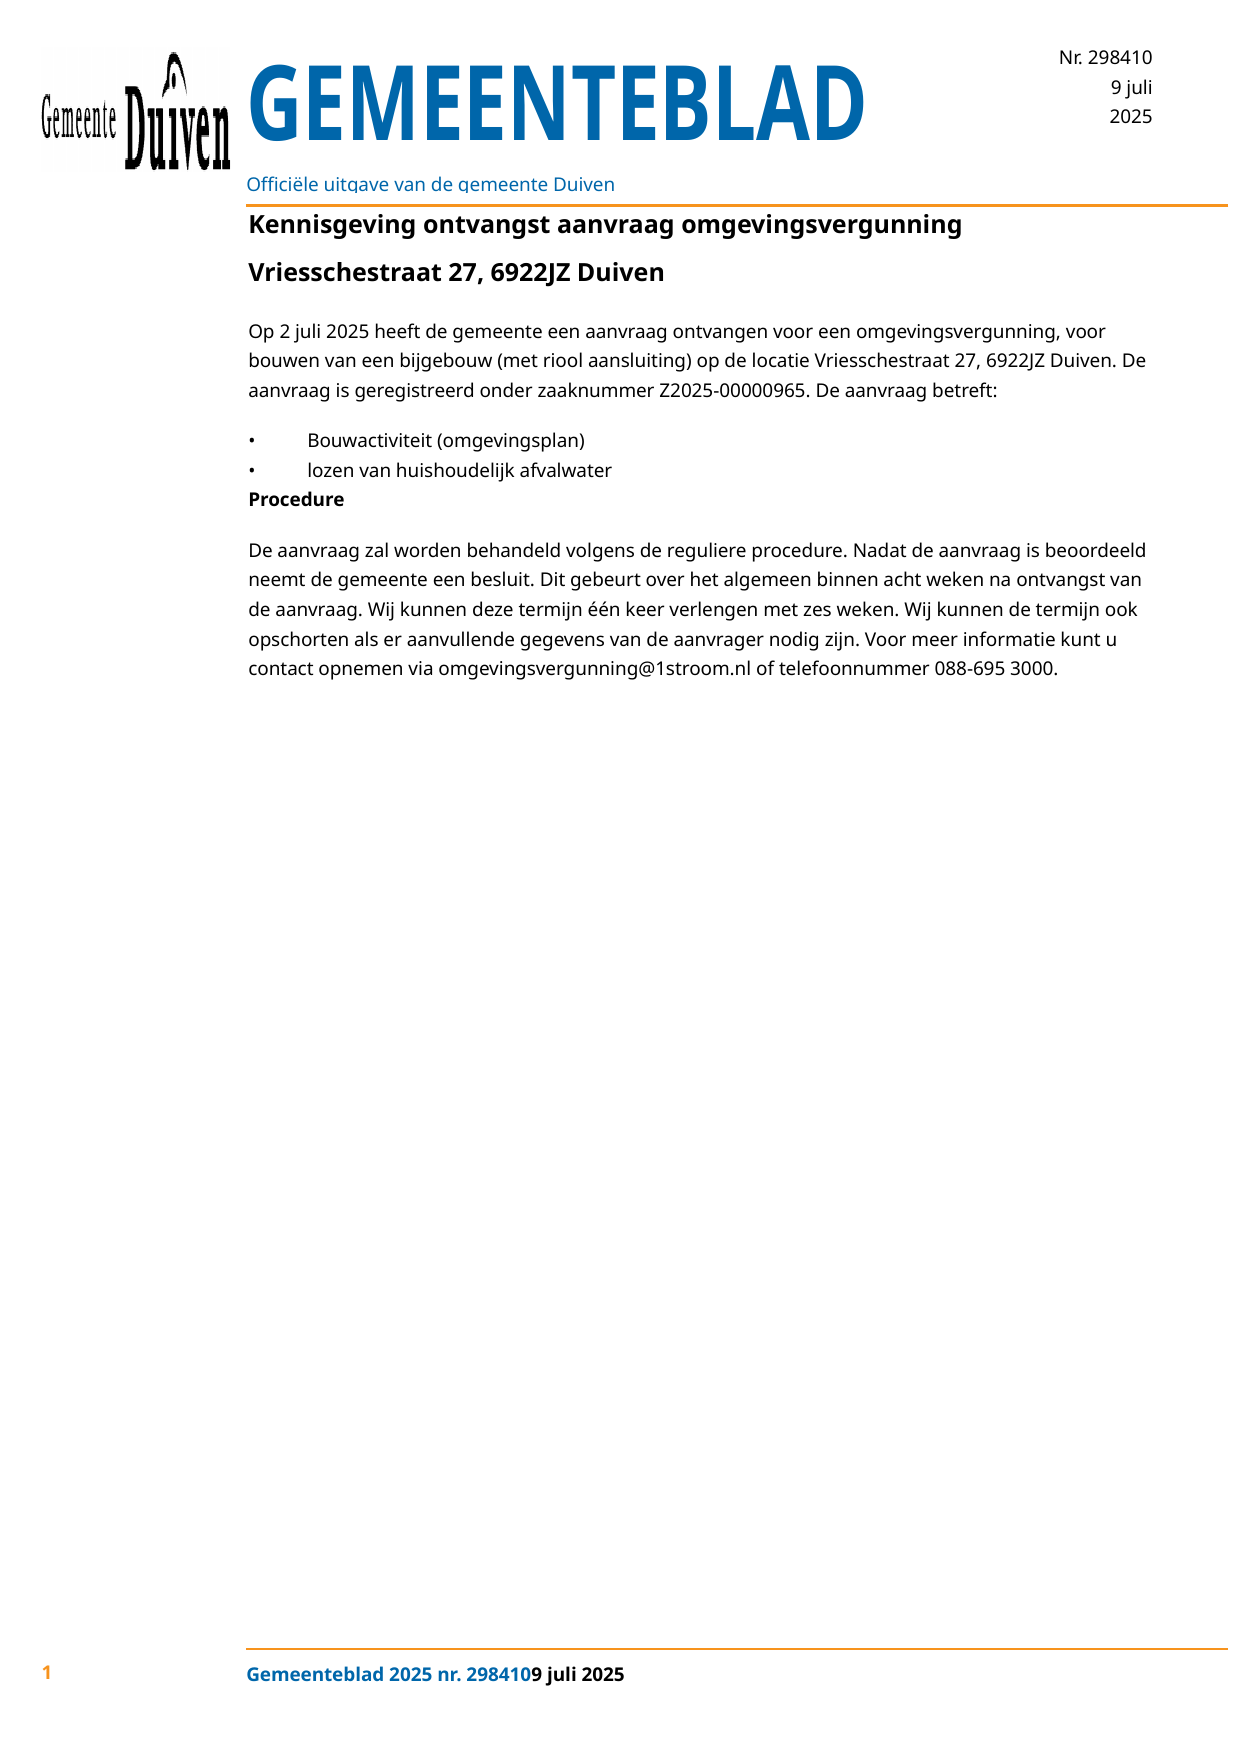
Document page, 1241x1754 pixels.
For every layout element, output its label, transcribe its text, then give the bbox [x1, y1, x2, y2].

text De aanvraag zal worden behandeld volgens de reguliere procedure. Nadat de aanvraag is beoordeeld neemt de gemeente een besluit. Dit gebeurt over het algemeen binnen acht weken na ontvangst van de aanvraag. Wij kunnen deze termijn één keer verlengen met zes weken. Wij kunnen de termijn ook opschorten als er aanvullende gegevens van de aanvrager nodig zijn. Voor meer informatie kunt u contact opnemen via omgevingsvergunning@1stroom.nl of telefoonnummer 088-695 3000. [248, 537, 1152, 681]
list Bouwactiviteit (omgevingsplan) [248, 427, 1152, 453]
picture [41, 47, 231, 172]
text Kennisgeving ontvangst aanvraag omgevingsvergunning Vriesschestraat 27, 6922JZ Duiven [248, 207, 1152, 288]
text Procedure [248, 487, 1152, 512]
text Op 2 juli 2025 heeft de gemeente een aanvraag ontvangen voor een omgevingsvergunning, voor bouwen van een bijgebouw (met riool aansluiting) op de locatie Vriesschestraat 27, 6922JZ Duiven. De aanvraag is geregistreerd onder zaaknummer Z2025-00000965. De aanvraag betreft: [248, 318, 1152, 403]
list lozen van huishoudelijk afvalwater [248, 457, 1152, 483]
